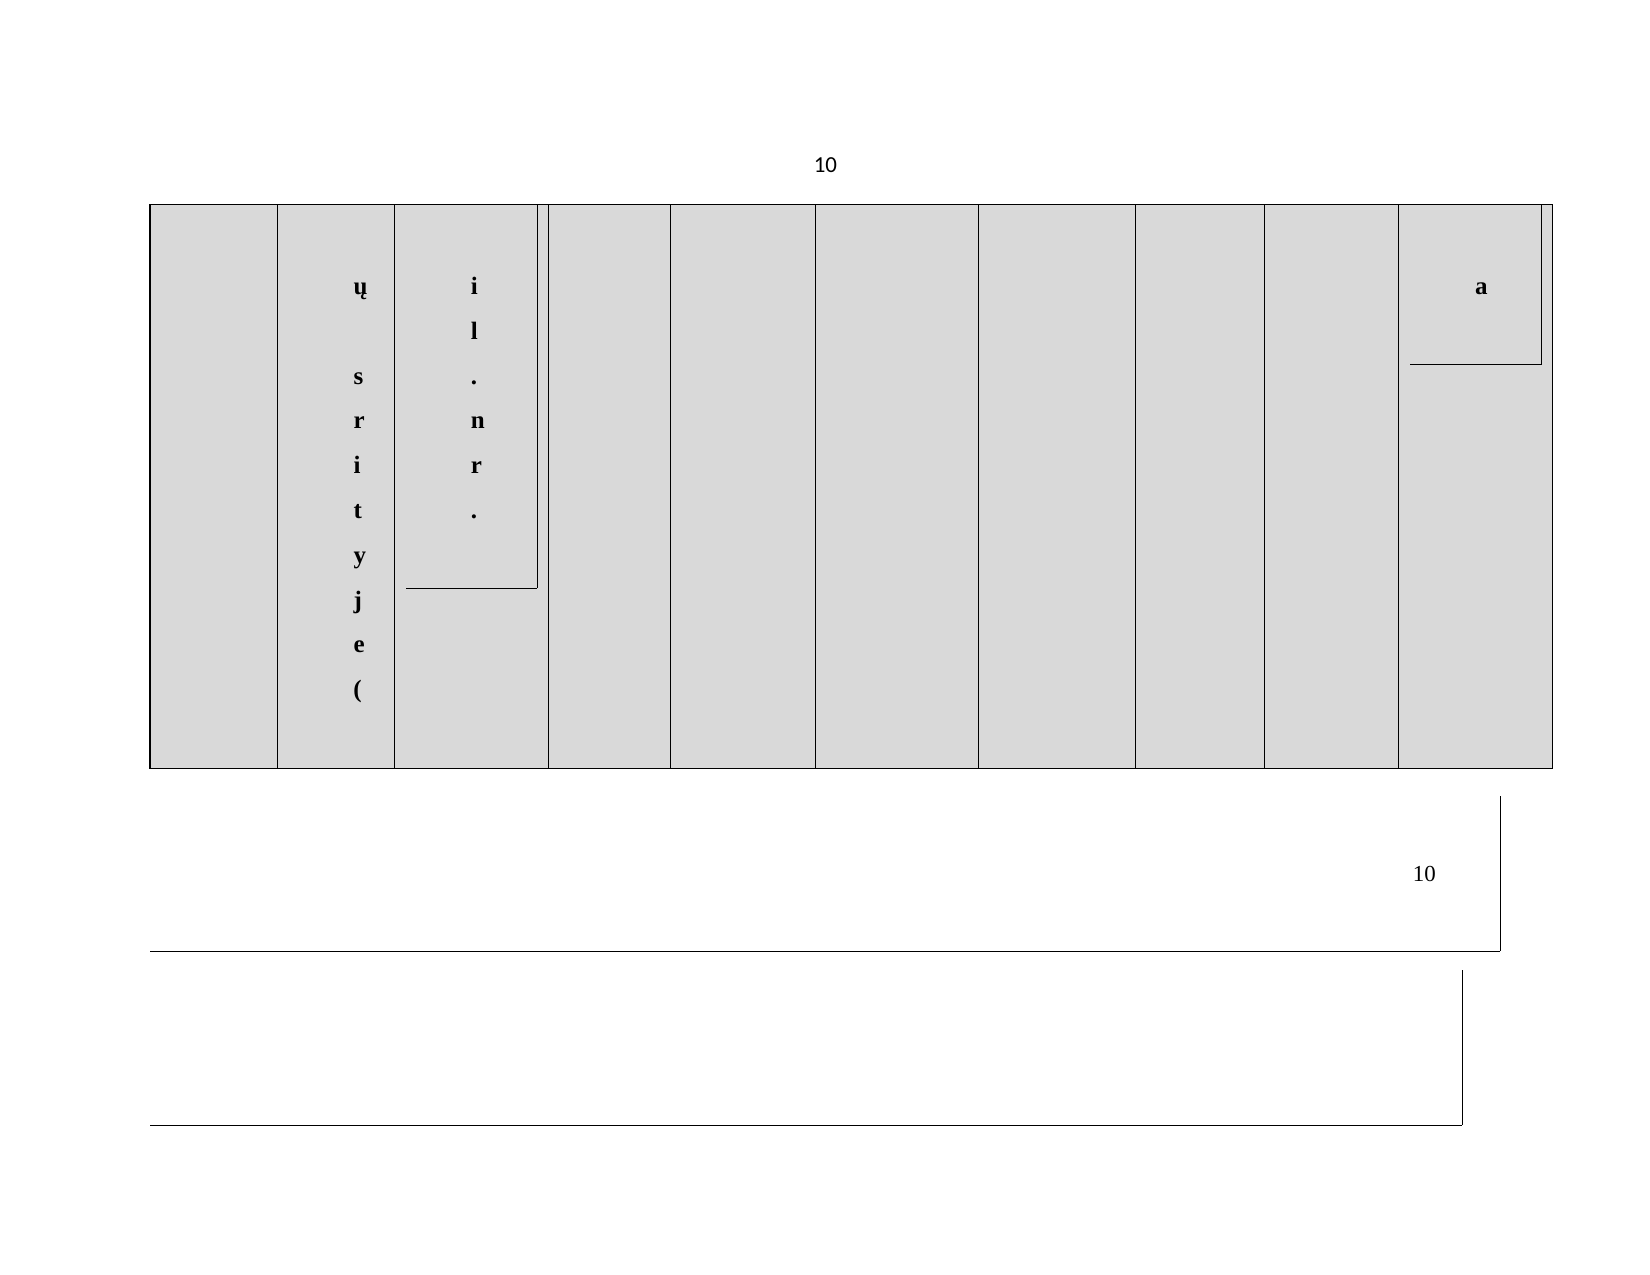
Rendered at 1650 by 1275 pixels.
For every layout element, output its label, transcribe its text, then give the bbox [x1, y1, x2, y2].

table_cell [671, 205, 815, 768]
table_cell [816, 205, 978, 768]
table_cell [1265, 205, 1398, 768]
table_cell [979, 205, 1135, 768]
table_cell [1136, 205, 1264, 768]
table_cell [151, 205, 277, 768]
table_cell [549, 205, 670, 768]
table_cell il.nr. [395, 205, 548, 768]
table_cell a [1399, 205, 1552, 768]
table_cell ų srityje ( [278, 205, 394, 768]
